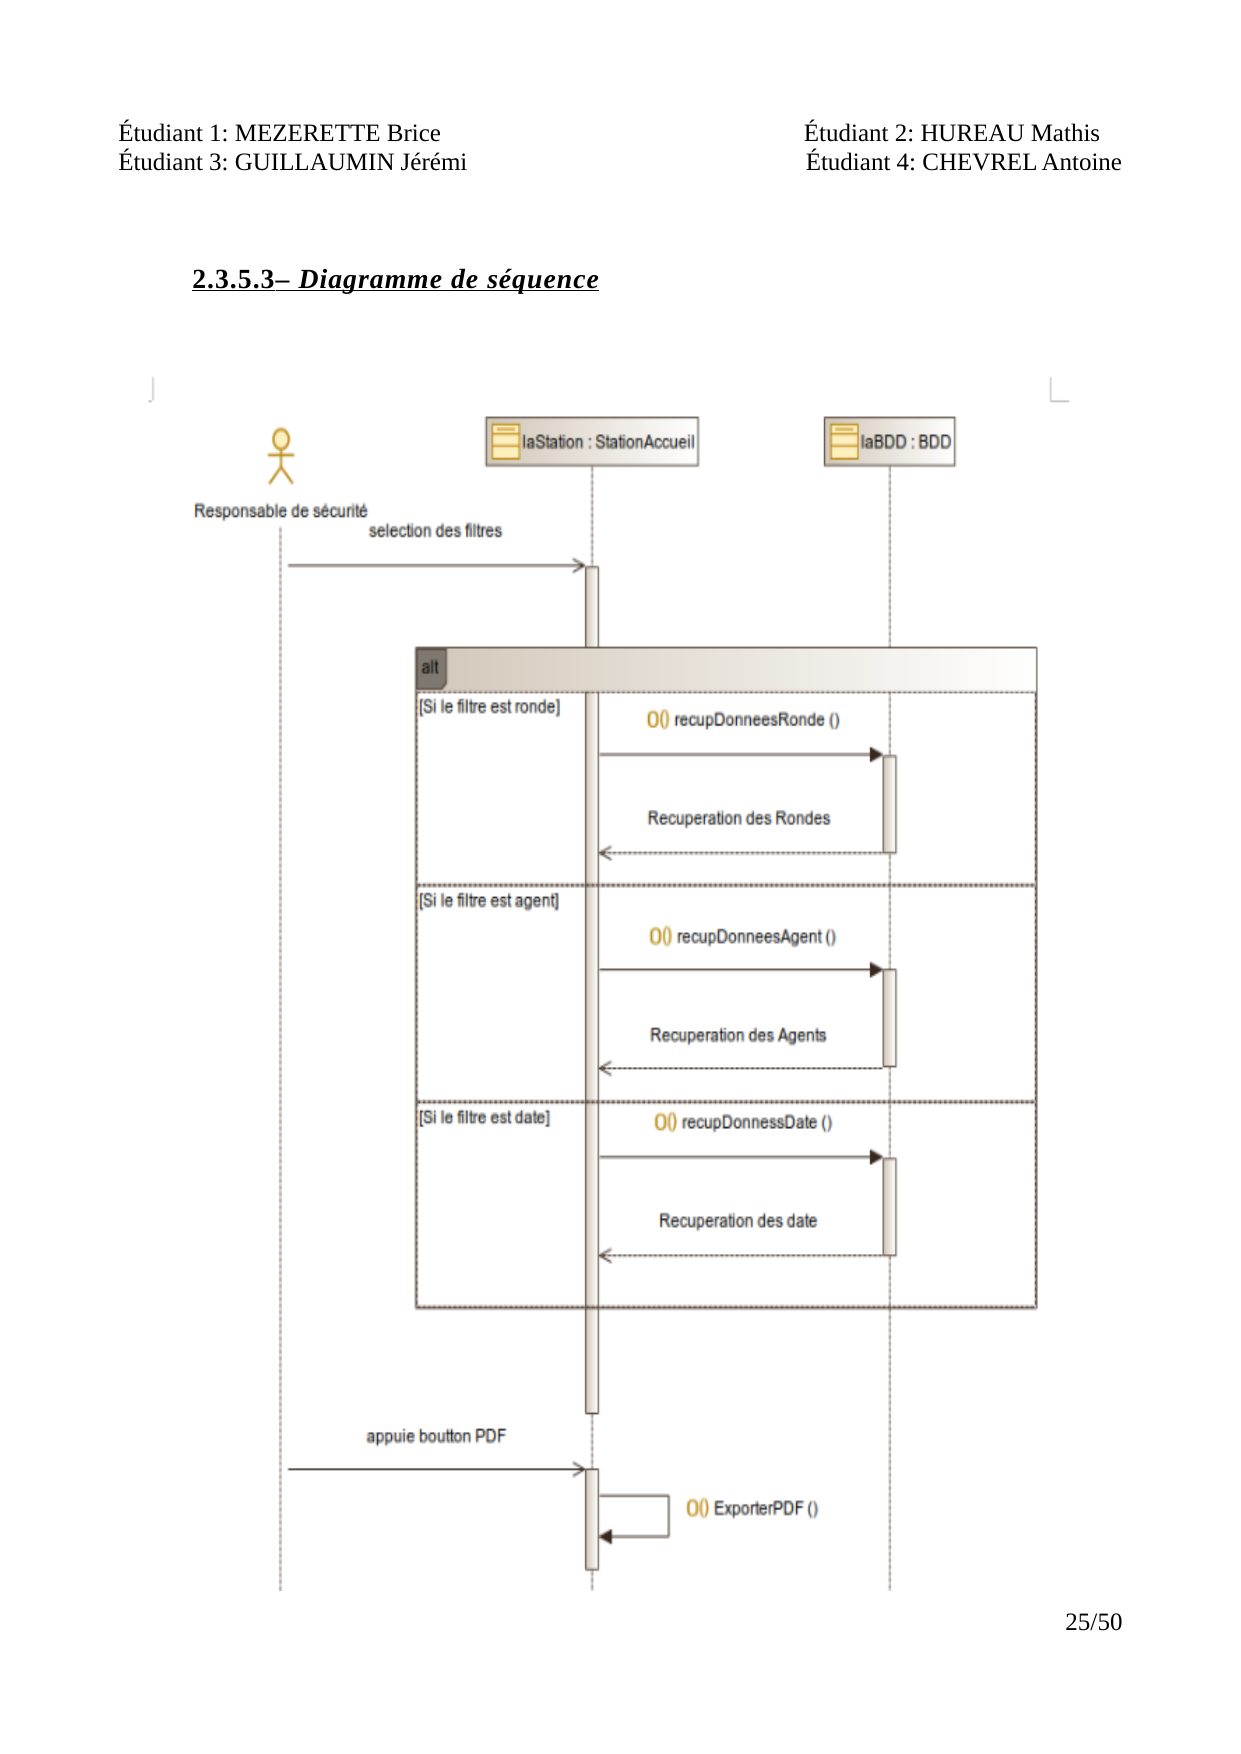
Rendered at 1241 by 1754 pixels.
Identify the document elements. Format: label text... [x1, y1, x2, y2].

picture [148, 372, 1109, 1591]
subtitle 2.3.5.3– Diagramme de séquence [118, 262, 1122, 294]
